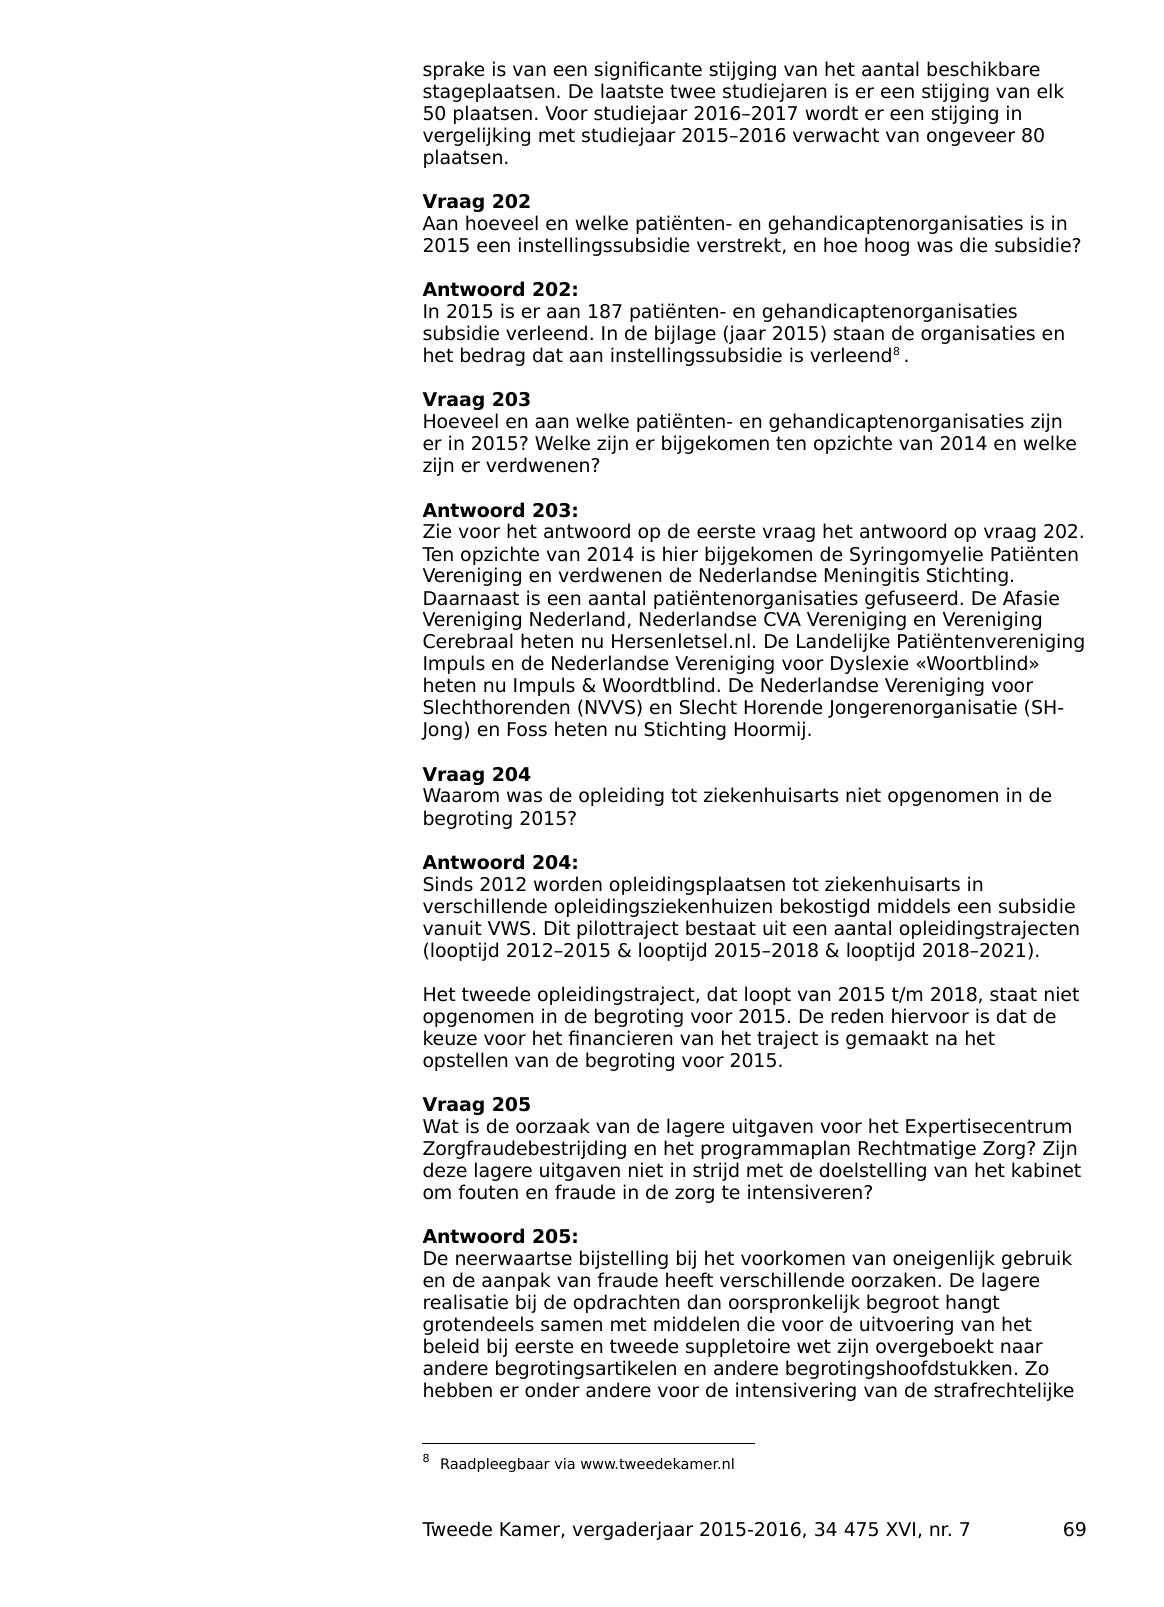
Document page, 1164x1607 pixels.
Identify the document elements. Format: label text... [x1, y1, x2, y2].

text Wat is de oorzaak van de lagere uitgaven voor het Expertisecentrum Zorgfraudebestrijding en het programmaplan Rechtmatige Zorg? Zijn deze lagere uitgaven niet in strijd met de doelstelling van het kabinet om fouten en fraude in de zorg te intensiveren? [422, 1116, 1087, 1204]
text Antwoord 203: [422, 499, 1087, 521]
text Het tweede opleidingstraject, dat loopt van 2015 t/m 2018, staat niet opgenomen in de begroting voor 2015. De reden hiervoor is dat de keuze voor het financieren van het traject is gemaakt na het opstellen van de begroting voor 2015. [422, 984, 1087, 1072]
text sprake is van een significante stijging van het aantal beschikbare stageplaatsen. De laatste twee studiejaren is er een stijging van elk 50 plaatsen. Voor studiejaar 2016–2017 wordt er een stijging in vergelijking met studiejaar 2015–2016 verwacht van ongeveer 80 plaatsen. [422, 59, 1087, 169]
text Waarom was de opleiding tot ziekenhuisarts niet opgenomen in de begroting 2015? [422, 785, 1087, 829]
text Vraag 204 [422, 763, 1087, 785]
text Ten opzichte van 2014 is hier bijgekomen de Syringomyelie Patiënten Vereniging en verdwenen de Nederlandse Meningitis Stichting. Daarnaast is een aantal patiëntenorganisaties gefuseerd. De Afasie Vereniging Nederland, Nederlandse CVA Vereniging en Vereniging Cerebraal heten nu Hersenletsel.nl. De Landelijke Patiëntenvereniging Impuls en de Nederlandse Vereniging voor Dyslexie «Woortblind» heten nu Impuls & Woordtblind. De Nederlandse Vereniging voor Slechthorenden (NVVS) en Slecht Horende Jongerenorganisatie (SH-Jong) en Foss heten nu Stichting Hoormij. [422, 543, 1087, 741]
text Vraag 202 [422, 191, 1087, 213]
text Aan hoeveel en welke patiënten- en gehandicaptenorganisaties is in 2015 een instellingssubsidie verstrekt, en hoe hoog was die subsidie? [422, 213, 1087, 257]
text Raadpleegbaar via www.tweedekamer.nl [422, 1452, 1087, 1474]
text Zie voor het antwoord op de eerste vraag het antwoord op vraag 202. [422, 521, 1087, 543]
text Hoeveel en aan welke patiënten- en gehandicaptenorganisaties zijn er in 2015? Welke zijn er bijgekomen ten opzichte van 2014 en welke zijn er verdwenen? [422, 411, 1087, 477]
text De neerwaartse bijstelling bij het voorkomen van oneigenlijk gebruik en de aanpak van fraude heeft verschillende oorzaken. De lagere realisatie bij de opdrachten dan oorspronkelijk begroot hangt grotendeels samen met middelen die voor de uitvoering van het beleid bij eerste en tweede suppletoire wet zijn overgeboekt naar andere begrotingsartikelen en andere begrotingshoofdstukken. Zo hebben er onder andere voor de intensivering van de strafrechtelijke [422, 1248, 1087, 1402]
text Sinds 2012 worden opleidingsplaatsen tot ziekenhuisarts in verschillende opleidingsziekenhuizen bekostigd middels een subsidie vanuit VWS. Dit pilottraject bestaat uit een aantal opleidingstrajecten (looptijd 2012–2015 & looptijd 2015–2018 & looptijd 2018–2021). [422, 873, 1087, 961]
text Vraag 205 [422, 1094, 1087, 1116]
text Antwoord 204: [422, 852, 1087, 873]
text Vraag 203 [422, 389, 1087, 411]
text Antwoord 202: [422, 279, 1087, 301]
text Antwoord 205: [422, 1226, 1087, 1248]
text In 2015 is er aan 187 patiënten- en gehandicaptenorganisaties subsidie verleend. In de bijlage (jaar 2015) staan de organisaties en het bedrag dat aan instellingssubsidie is verleend. [422, 301, 1087, 367]
